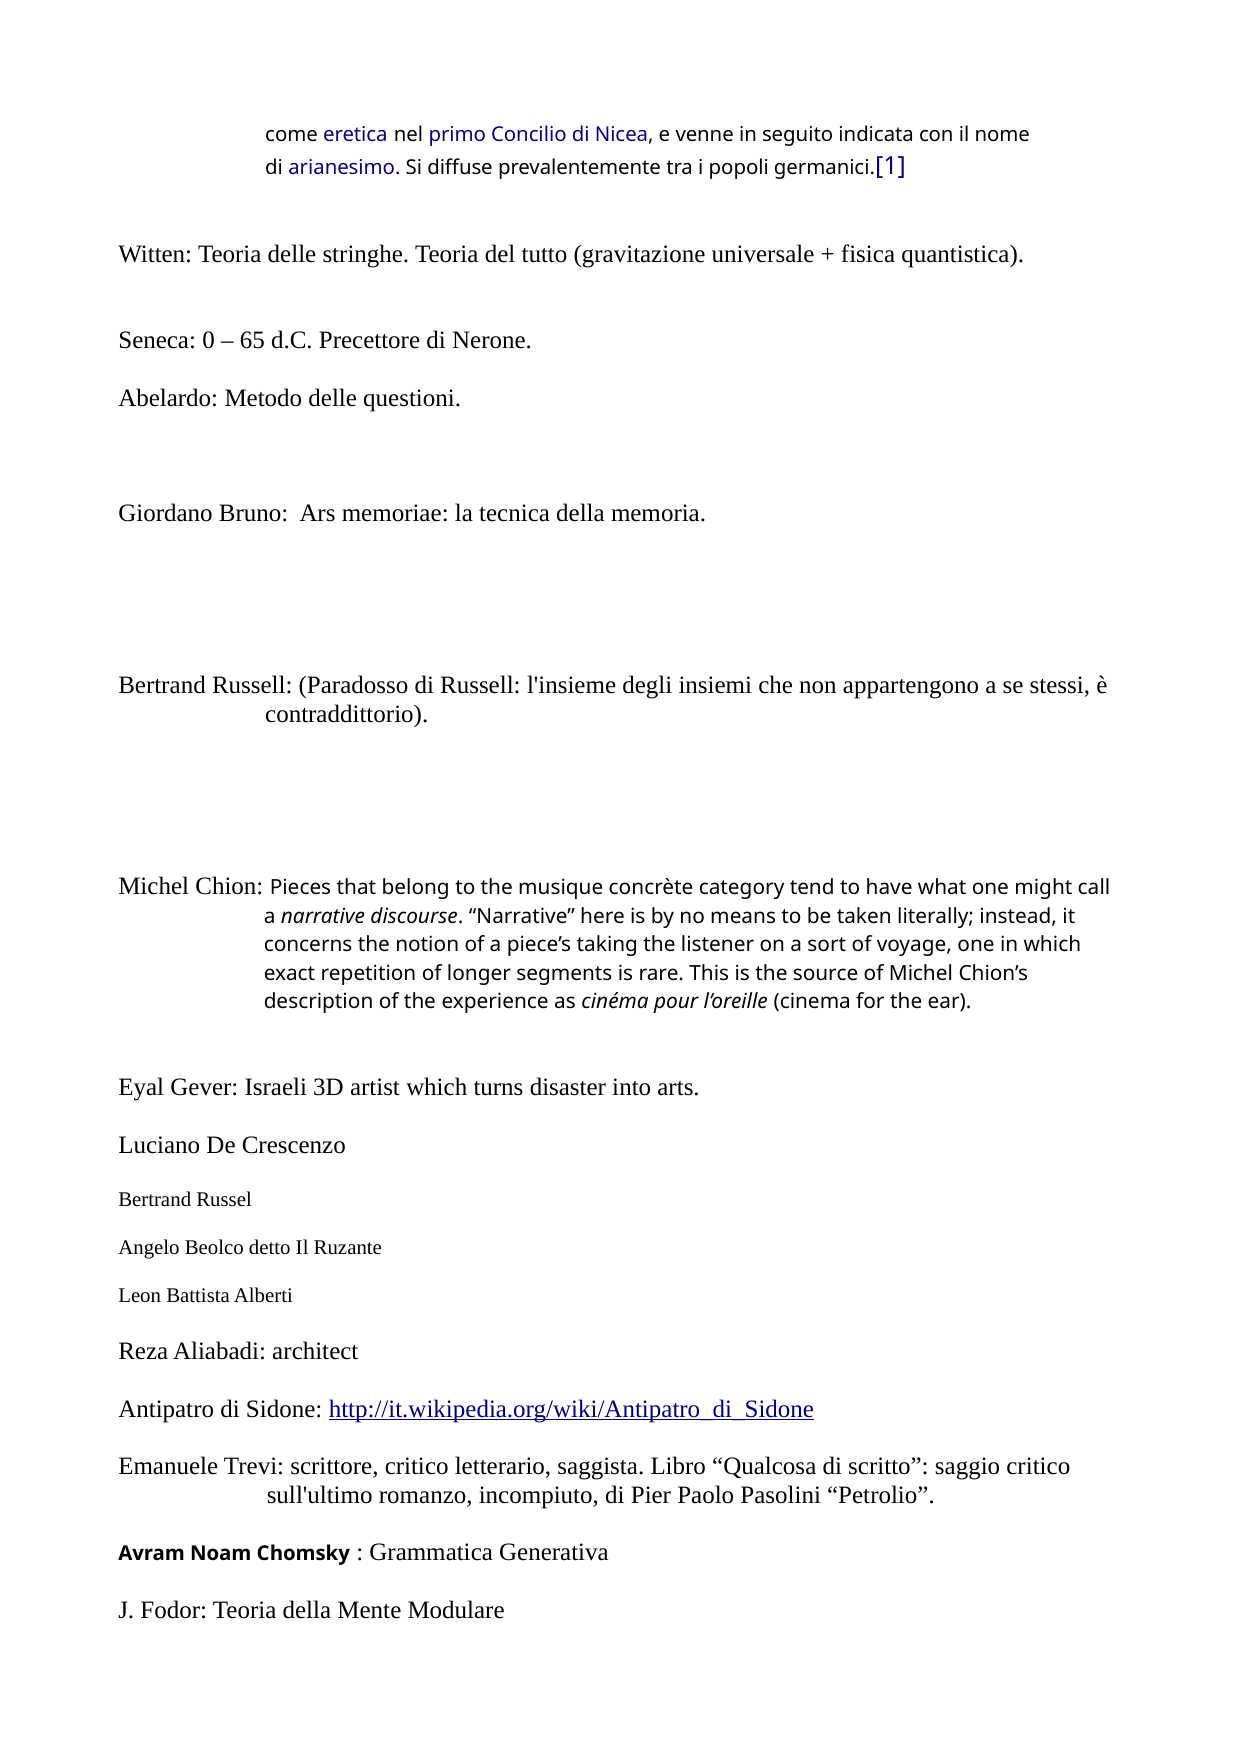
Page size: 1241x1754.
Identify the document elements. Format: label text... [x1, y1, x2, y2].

text Seneca: 0 – 65 d.C. Precettore di Nerone. [118, 325, 1122, 354]
text Emanuele Trevi: scrittore, critico letterario, saggista. Libro “Qualcosa di scritto”: saggio critico sull'ultimo romanzo, incompiuto, di Pier Paolo Pasolini “Petrolio”. [118, 1451, 1122, 1509]
text Leon Battista Alberti [118, 1283, 1122, 1307]
text Bertrand Russell: (Paradosso di Russell: l'insieme degli insiemi che non appartengono a se stessi, è contraddittorio). [118, 670, 1122, 728]
text Abelardo: Metodo delle questioni. [118, 383, 1122, 411]
text Bertrand Russel [118, 1187, 1122, 1211]
text Witten: Teoria delle stringhe. Teoria del tutto (gravitazione universale + fisica quantistica). [118, 239, 1122, 268]
text Angelo Beolco detto Il Ruzante [118, 1235, 1122, 1259]
text Eyal Gever: Israeli 3D artist which turns disaster into arts. [118, 1072, 1122, 1101]
text come eretica nel primo Concilio di Nicea, e venne in seguito indicata con il nome di arianesimo. Si diffuse prevalentemente tra i popoli germanici.[1] [118, 118, 1122, 181]
text Avram Noam Chomsky : Grammatica Generativa [118, 1537, 1122, 1567]
text J. Fodor: Teoria della Mente Modulare [118, 1596, 1122, 1624]
text Michel Chion: Pieces that belong to the musique concrète category tend to have what one might call a narrative discourse. “Narrative” here is by no means to be taken literally; instead, it concerns the notion of a piece’s taking the listener on a sort of voyage, one in which exact repetition of longer segments is rare. This is the source of Michel Chion’s description of the experience as cinéma pour l’oreille (cinema for the ear). [118, 871, 1122, 1015]
text Giordano Bruno: Ars memoriae: la tecnica della memoria. [118, 498, 1122, 526]
text Reza Aliabadi: architect [118, 1336, 1122, 1365]
text Luciano De Crescenzo [118, 1130, 1122, 1158]
text Antipatro di Sidone: http://it.wikipedia.org/wiki/Antipatro_di_Sidone [118, 1394, 1122, 1422]
